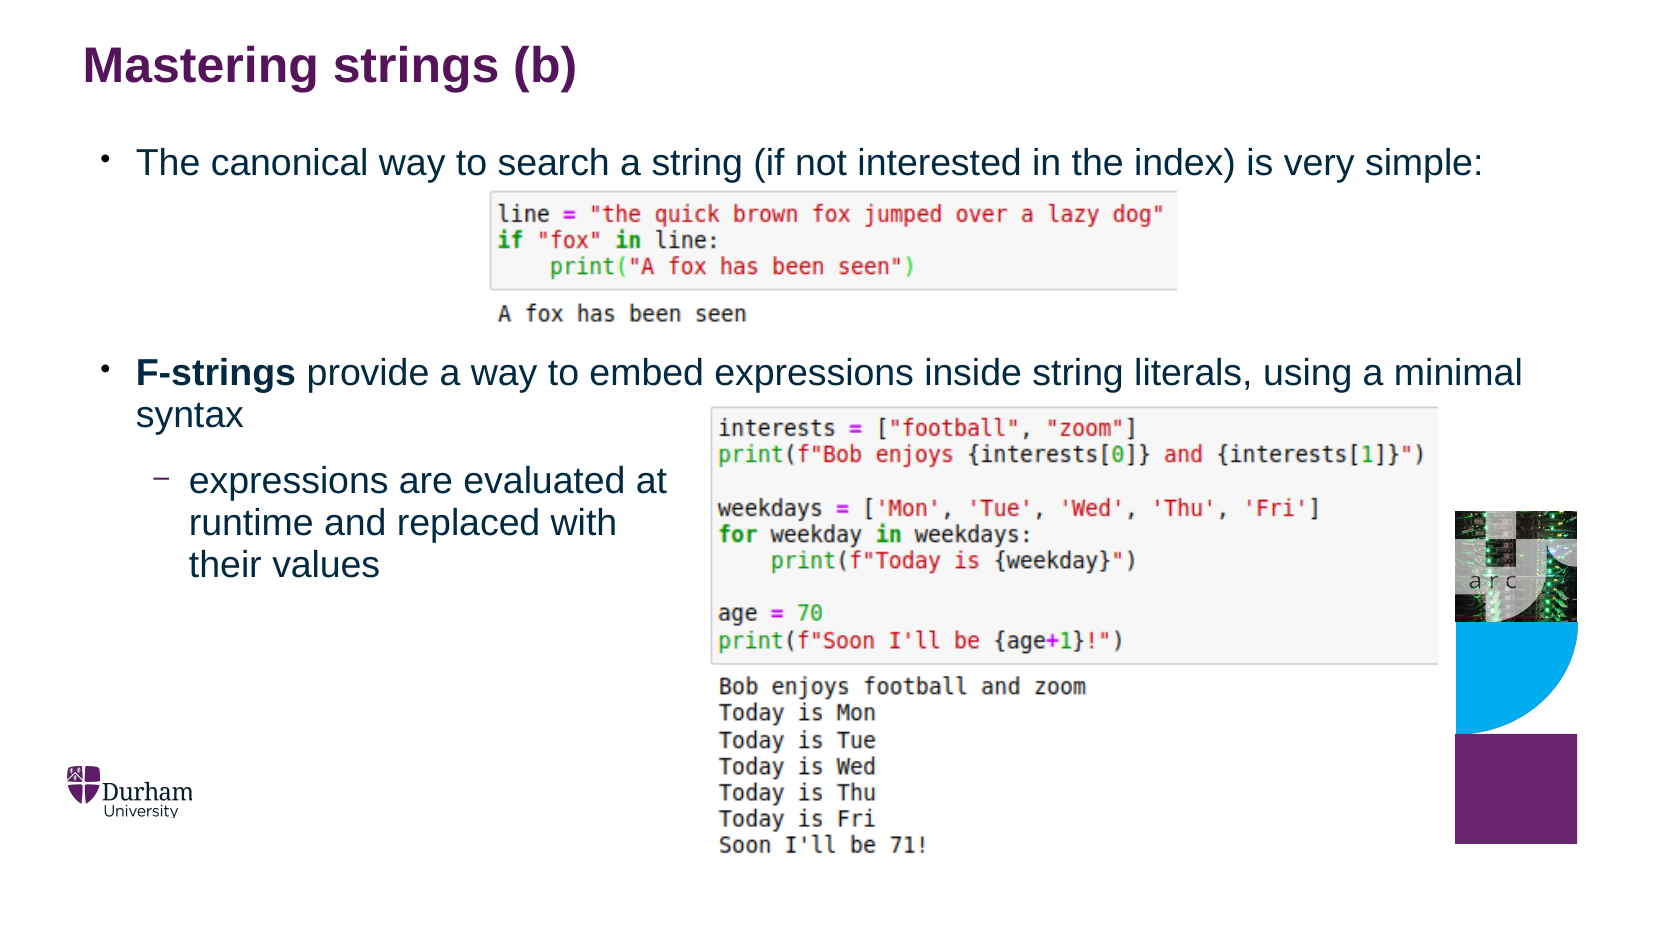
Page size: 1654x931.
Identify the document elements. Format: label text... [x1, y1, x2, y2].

picture [1571, 511, 1577, 621]
picture [706, 397, 1438, 876]
title Mastering strings (b) [82, 37, 1571, 93]
picture [482, 183, 1177, 335]
picture [67, 766, 192, 818]
list The canonical way to search a string (if not interested in the index) is very simple: F-strings provide a way to embed expressions inside string literals, using a minimal syntax expressions are evaluated at runtime and replaced with their values [82, 141, 1571, 745]
picture [1571, 638, 1578, 733]
